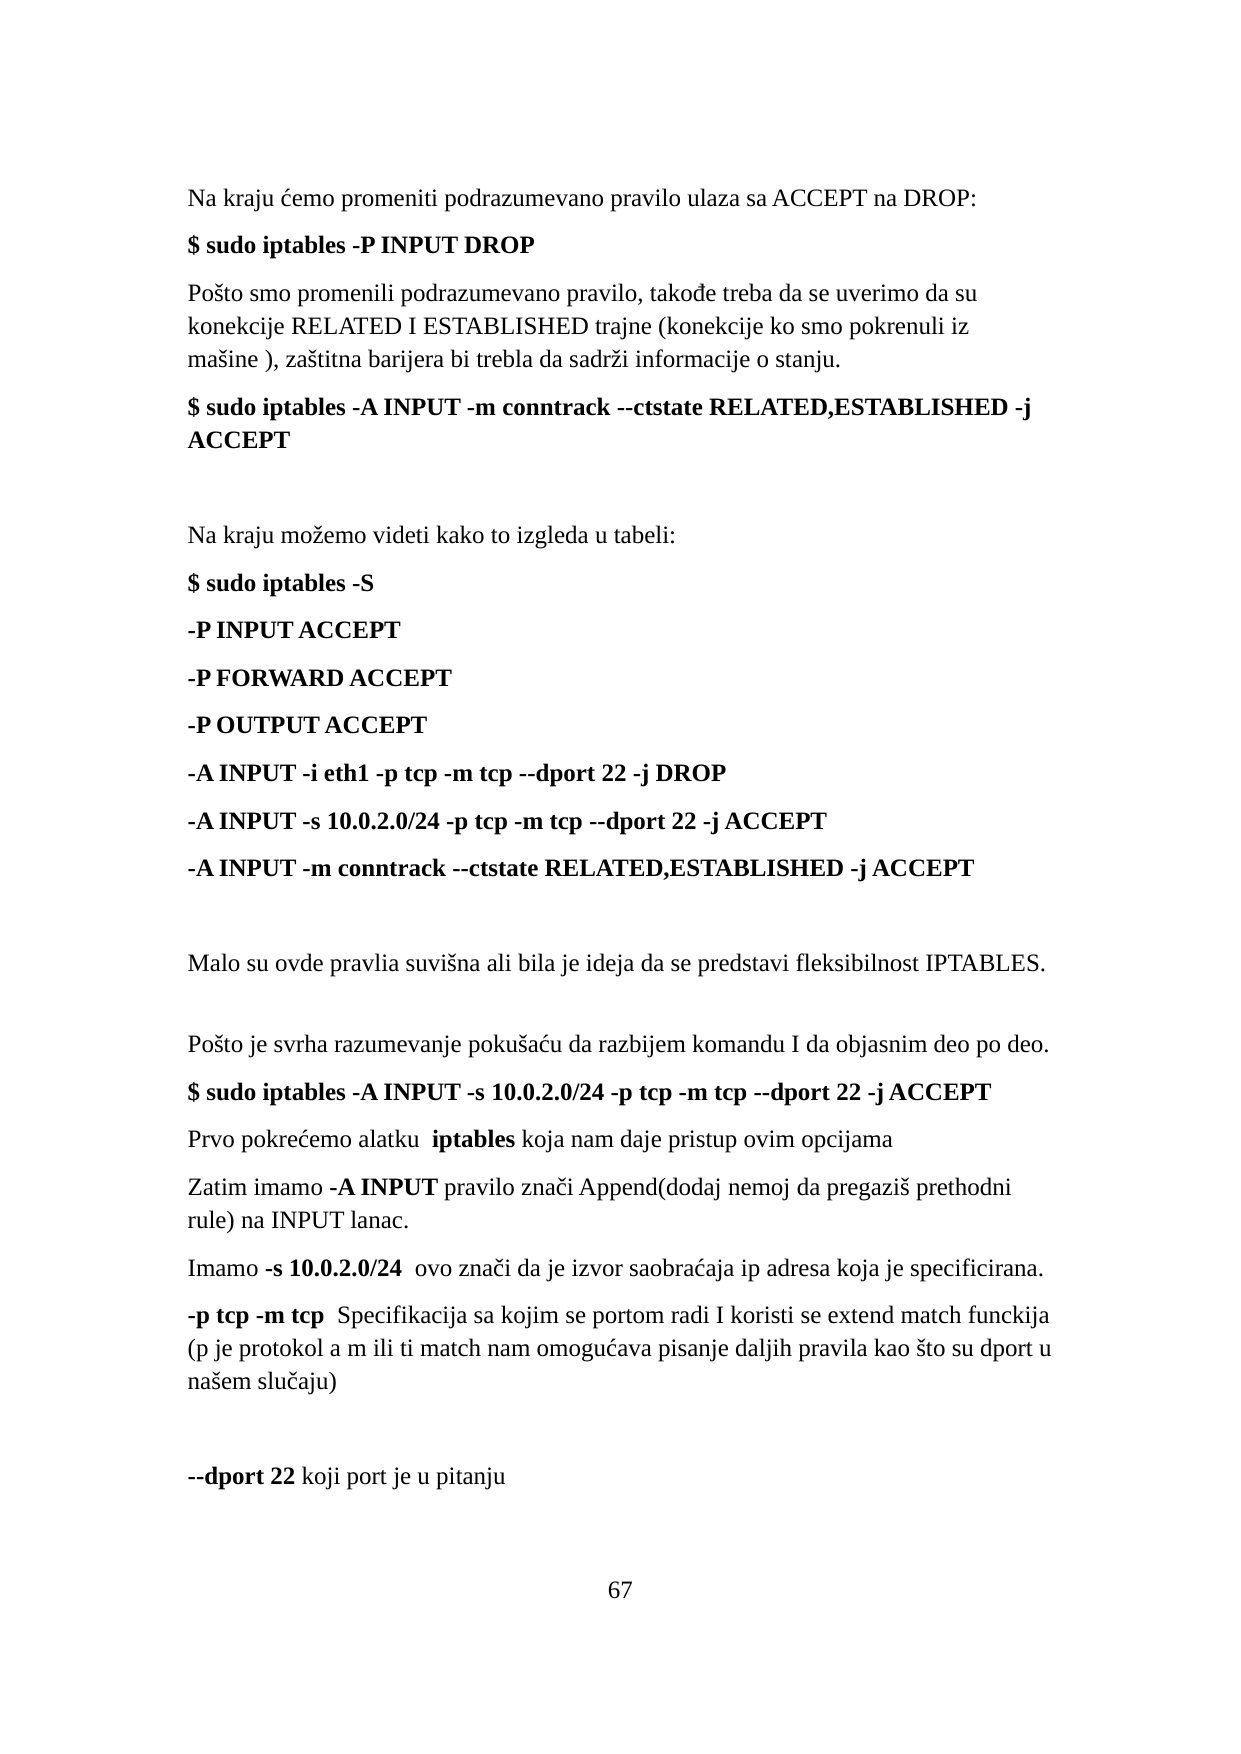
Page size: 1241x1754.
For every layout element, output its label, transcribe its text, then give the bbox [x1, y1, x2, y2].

text Pošto smo promenili podrazumevano pravilo, takođe treba da se uverimo da su konekcije RELATED I ESTABLISHED trajne (konekcije ko smo pokrenuli iz mašine ), zaštitna barijera bi trebla da sadrži informacije o stanju. [187, 278, 1053, 373]
text Malo su ovde pravlia suvišna ali bila je ideja da se predstavi fleksibilnost IPTABLES. [187, 948, 1053, 1010]
text --dport 22 koji port je u pitanju [187, 1461, 1053, 1490]
text Prvo pokrećemo alatku iptables koja nam daje pristup ovim opcijama [187, 1124, 1053, 1153]
text $ sudo iptables -S [187, 568, 1053, 596]
text -P OUTPUT ACCEPT [187, 711, 1053, 739]
text Pošto je svrha razumevanje pokušaću da razbijem komandu I da objasnim deo po deo. [187, 1029, 1053, 1058]
text Na kraju ćemo promeniti podrazumevano pravilo ulaza sa ACCEPT na DROP: [187, 150, 1053, 212]
text -A INPUT -i eth1 -p tcp -m tcp --dport 22 -j DROP [187, 758, 1053, 787]
text Zatim imamo -A INPUT pravilo znači Append(dodaj nemoj da pregaziš prethodni rule) na INPUT lanac. [187, 1172, 1053, 1234]
text $ sudo iptables -A INPUT -s 10.0.2.0/24 -p tcp -m tcp --dport 22 -j ACCEPT [187, 1077, 1053, 1106]
text Na kraju možemo videti kako to izgleda u tabeli: [187, 520, 1053, 549]
text $ sudo iptables -A INPUT -m conntrack --ctstate RELATED,ESTABLISHED -j ACCEPT [187, 392, 1053, 454]
text -A INPUT -m conntrack --ctstate RELATED,ESTABLISHED -j ACCEPT [187, 853, 1053, 882]
text -P FORWARD ACCEPT [187, 663, 1053, 692]
text $ sudo iptables -P INPUT DROP [187, 231, 1053, 259]
text -P INPUT ACCEPT [187, 615, 1053, 644]
text -p tcp -m tcp Specifikacija sa kojim se portom radi I koristi se extend match funckija (p je protokol a m ili ti match nam omogućava pisanje daljih pravila kao što su dport u našem slučaju) [187, 1300, 1053, 1395]
text -A INPUT -s 10.0.2.0/24 -p tcp -m tcp --dport 22 -j ACCEPT [187, 806, 1053, 834]
text Imamo -s 10.0.2.0/24 ovo znači da je izvor saobraćaja ip adresa koja je specificirana. [187, 1253, 1053, 1281]
